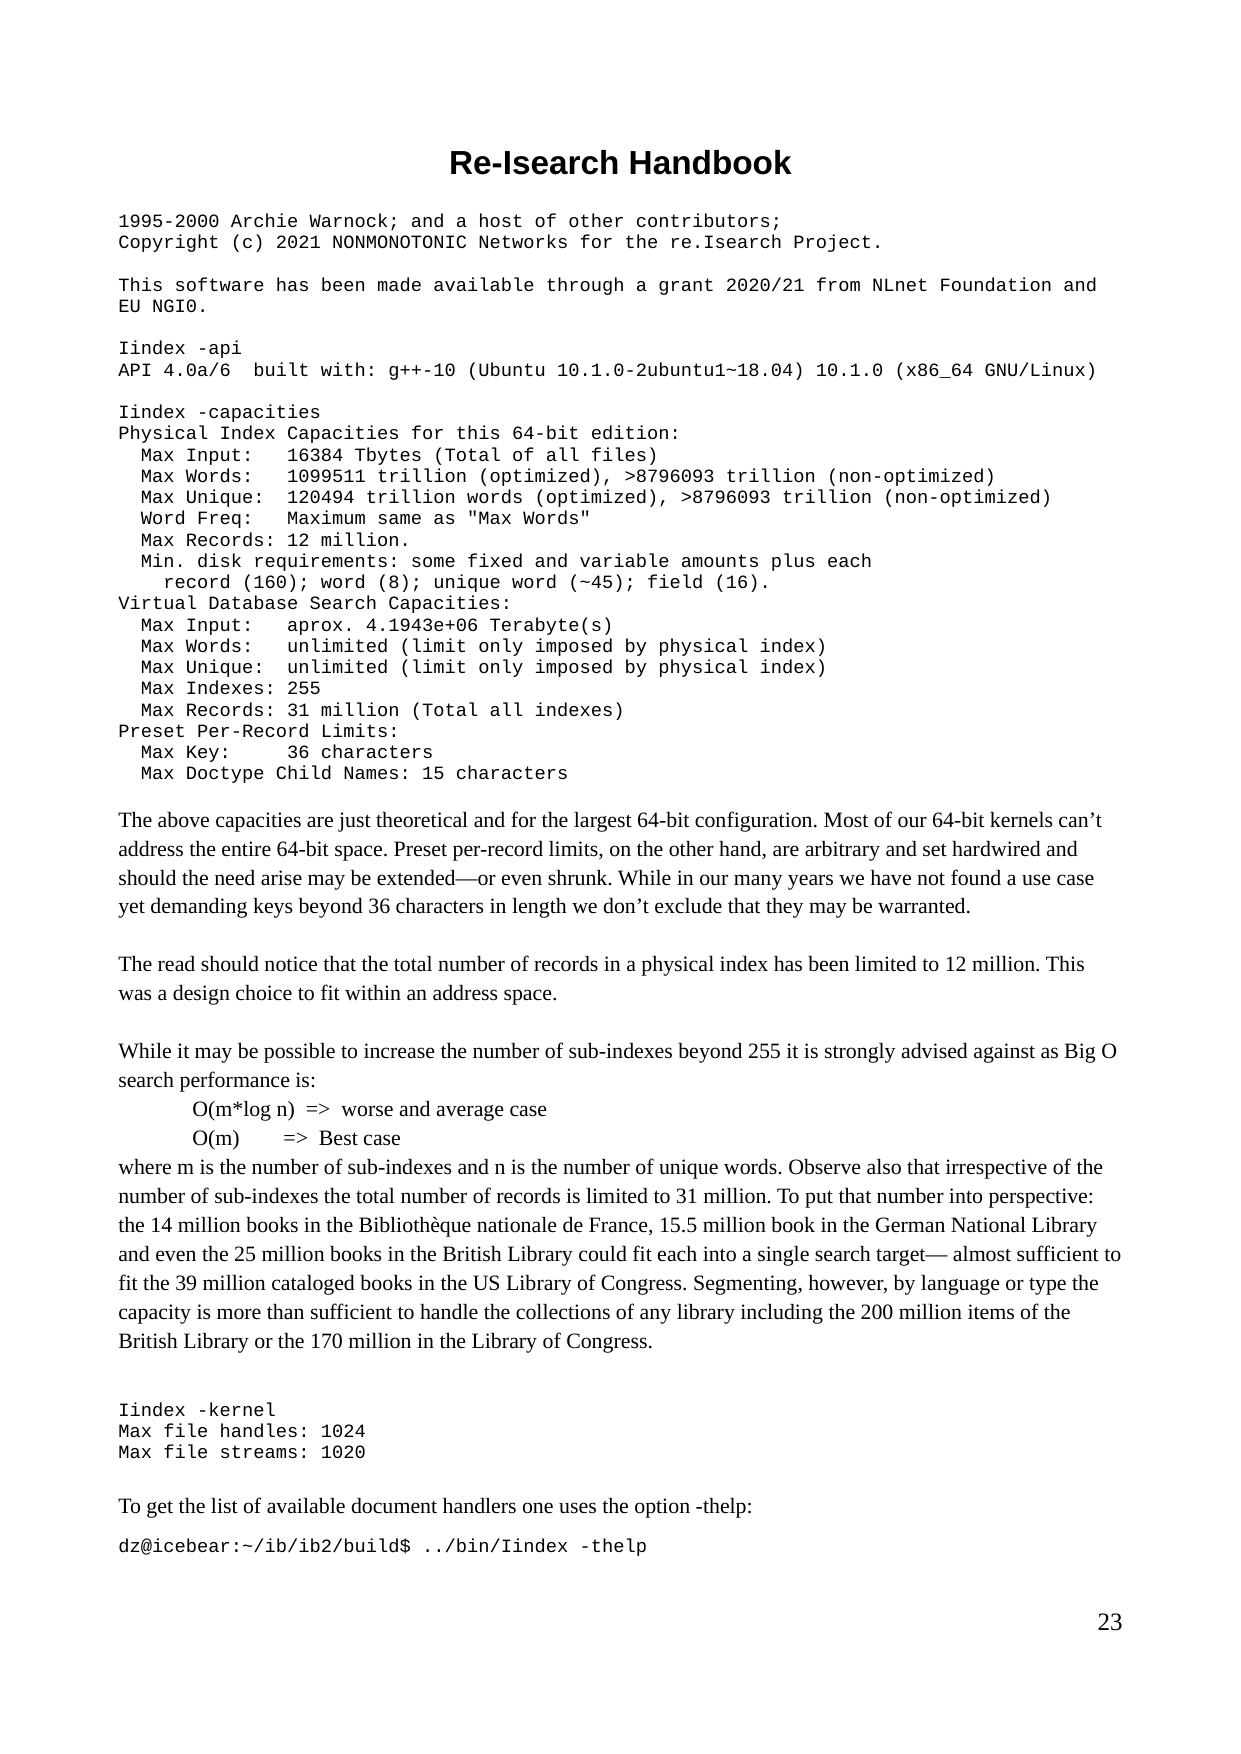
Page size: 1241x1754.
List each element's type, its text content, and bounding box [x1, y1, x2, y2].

text Max Unique: 120494 trillion words (optimized), >8796093 trillion (non-optimized) [118, 488, 1122, 509]
text Iindex -kernel [118, 1401, 1122, 1422]
text Min. disk requirements: some fixed and variable amounts plus each [118, 552, 1122, 573]
text record (160); word (8); unique word (~45); field (16). [118, 573, 1122, 594]
text Virtual Database Search Capacities: [118, 594, 1122, 615]
text Preset Per-Record Limits: [118, 722, 1122, 743]
text Max Input: aprox. 4.1943e+06 Terabyte(s) [118, 615, 1122, 637]
text Copyright (c) 2021 NONMONOTONIC Networks for the re.Isearch Project. [118, 233, 1122, 254]
text Word Freq: Maximum same as "Max Words" [118, 509, 1122, 530]
text O(m*log n) => worse and average case [118, 1096, 1122, 1121]
text This software has been made available through a grant 2020/21 from NLnet Foundation and EU NGI0. [118, 275, 1122, 318]
text Max Words: unlimited (limit only imposed by physical index) [118, 637, 1122, 658]
text Max Doctype Child Names: 15 characters [118, 764, 1122, 785]
text Max Key: 36 characters [118, 743, 1122, 764]
text O(m) => Best case [118, 1125, 1122, 1150]
text Iindex -capacities [118, 403, 1122, 424]
text Max Input: 16384 Tbytes (Total of all files) [118, 445, 1122, 467]
text Iindex -api [118, 339, 1122, 360]
text dz@icebear:~/ib/ib2/build$ ../bin/Iindex -thelp [118, 1537, 1122, 1558]
text To get the list of available document handlers one uses the option -thelp: [118, 1493, 1122, 1518]
text Max file handles: 1024 [118, 1422, 1122, 1443]
text where m is the number of sub-indexes and n is the number of unique words. Observe also that irrespective of the number of sub-indexes the total number of records is limited to 31 million. To put that number into perspective: the 14 million books in the Bibliothèque nationale de France, 15.5 million book in the German National Library and even the 25 million books in the British Library could fit each into a single search target— almost sufficient to fit the 39 million cataloged books in the US Library of Congress. Segmenting, however, by language or type the capacity is more than sufficient to handle the collections of any library including the 200 million items of the British Library or the 170 million in the Library of Congress. [118, 1154, 1122, 1353]
text Max Records: 12 million. [118, 530, 1122, 552]
text Max Words: 1099511 trillion (optimized), >8796093 trillion (non-optimized) [118, 467, 1122, 488]
text While it may be possible to increase the number of sub-indexes beyond 255 it is strongly advised against as Big O search performance is: [118, 1038, 1122, 1092]
text Max Records: 31 million (Total all indexes) [118, 700, 1122, 722]
text The read should notice that the total number of records in a physical index has been limited to 12 million. This was a design choice to fit within an address space. [118, 951, 1122, 1006]
text Max file streams: 1020 [118, 1443, 1122, 1464]
text 1995-2000 Archie Warnock; and a host of other contributors; [118, 212, 1122, 233]
text Max Indexes: 255 [118, 679, 1122, 700]
text Physical Index Capacities for this 64-bit edition: [118, 424, 1122, 445]
text API 4.0a/6 built with: g++-10 (Ubuntu 10.1.0-2ubuntu1~18.04) 10.1.0 (x86_64 GNU/Linux) [118, 360, 1122, 382]
text Max Unique: unlimited (limit only imposed by physical index) [118, 658, 1122, 679]
text The above capacities are just theoretical and for the largest 64-bit configuration. Most of our 64-bit kernels can’t address the entire 64-bit space. Preset per-record limits, on the other hand, are arbitrary and set hardwired and should the need arise may be extended—or even shrunk. While in our many years we have not found a use case yet demanding keys beyond 36 characters in length we don’t exclude that they may be warranted. [118, 807, 1122, 919]
